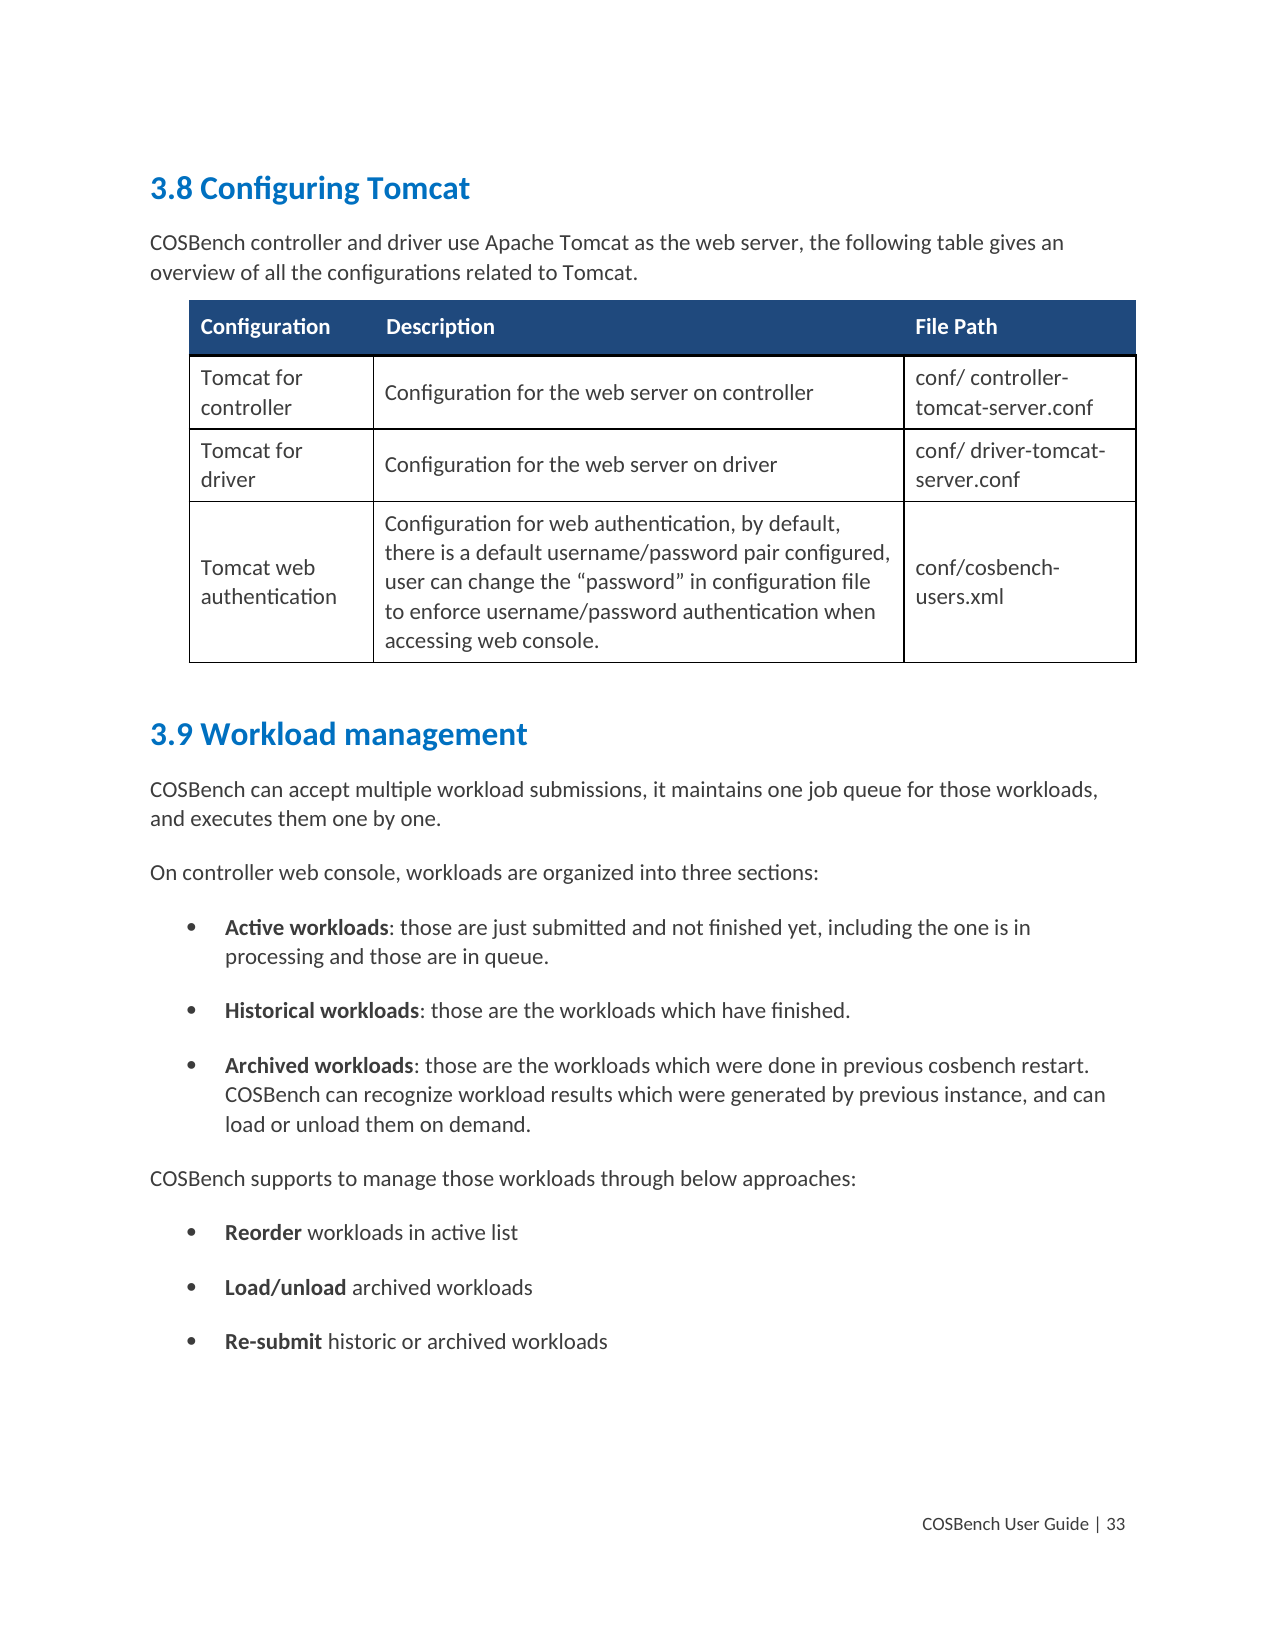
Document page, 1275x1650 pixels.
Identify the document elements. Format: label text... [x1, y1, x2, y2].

text On controller web console, workloads are organized into three sections: [150, 858, 1125, 886]
subtitle Configuring Tomcat [150, 167, 1125, 208]
text COSBench controller and driver use Apache Tomcat as the web server, the following table gives an overview of all the configurations related to Tomcat. [150, 228, 1125, 286]
list Historical workloads: those are the workloads which have finished. [187, 997, 1125, 1024]
table_cell conf/ controller-tomcat-server.conf [905, 357, 1135, 428]
table_cell Configuration for the web server on controller [374, 357, 903, 428]
table_cell conf/ driver-tomcat-server.conf [905, 430, 1135, 501]
table_cell Tomcat web authentication [190, 502, 373, 662]
table_cell conf/cosbench-users.xml [905, 502, 1135, 662]
table_cell Configuration for the web server on driver [374, 430, 903, 501]
subtitle Workload management [150, 713, 1125, 754]
table_header Configuration [189, 300, 373, 354]
list Active workloads: those are just submitted and not finished yet, including the one is in processing and those are in queue. [187, 913, 1125, 970]
list Reorder workloads in active list [187, 1218, 1125, 1246]
list Archived workloads: those are the workloads which were done in previous cosbench restart. COSBench can recognize workload results which were generated by previous instance, and can load or unload them on demand. [187, 1051, 1125, 1138]
list Re-submit historic or archived workloads [187, 1327, 1125, 1355]
table_cell Configuration for web authentication, by default, there is a default username/password pair configured, user can change the “password” in configuration file to enforce username/password authentication when accessing web console. [374, 502, 903, 662]
table_cell Tomcat for driver [190, 430, 373, 501]
table_header File Path [904, 300, 1136, 354]
table_header Description [373, 300, 904, 354]
text COSBench supports to manage those workloads through below approaches: [150, 1164, 1125, 1192]
list Load/unload archived workloads [187, 1273, 1125, 1301]
table_cell Tomcat for controller [190, 357, 373, 428]
text COSBench can accept multiple workload submissions, it maintains one job queue for those workloads, and executes them one by one. [150, 775, 1125, 832]
